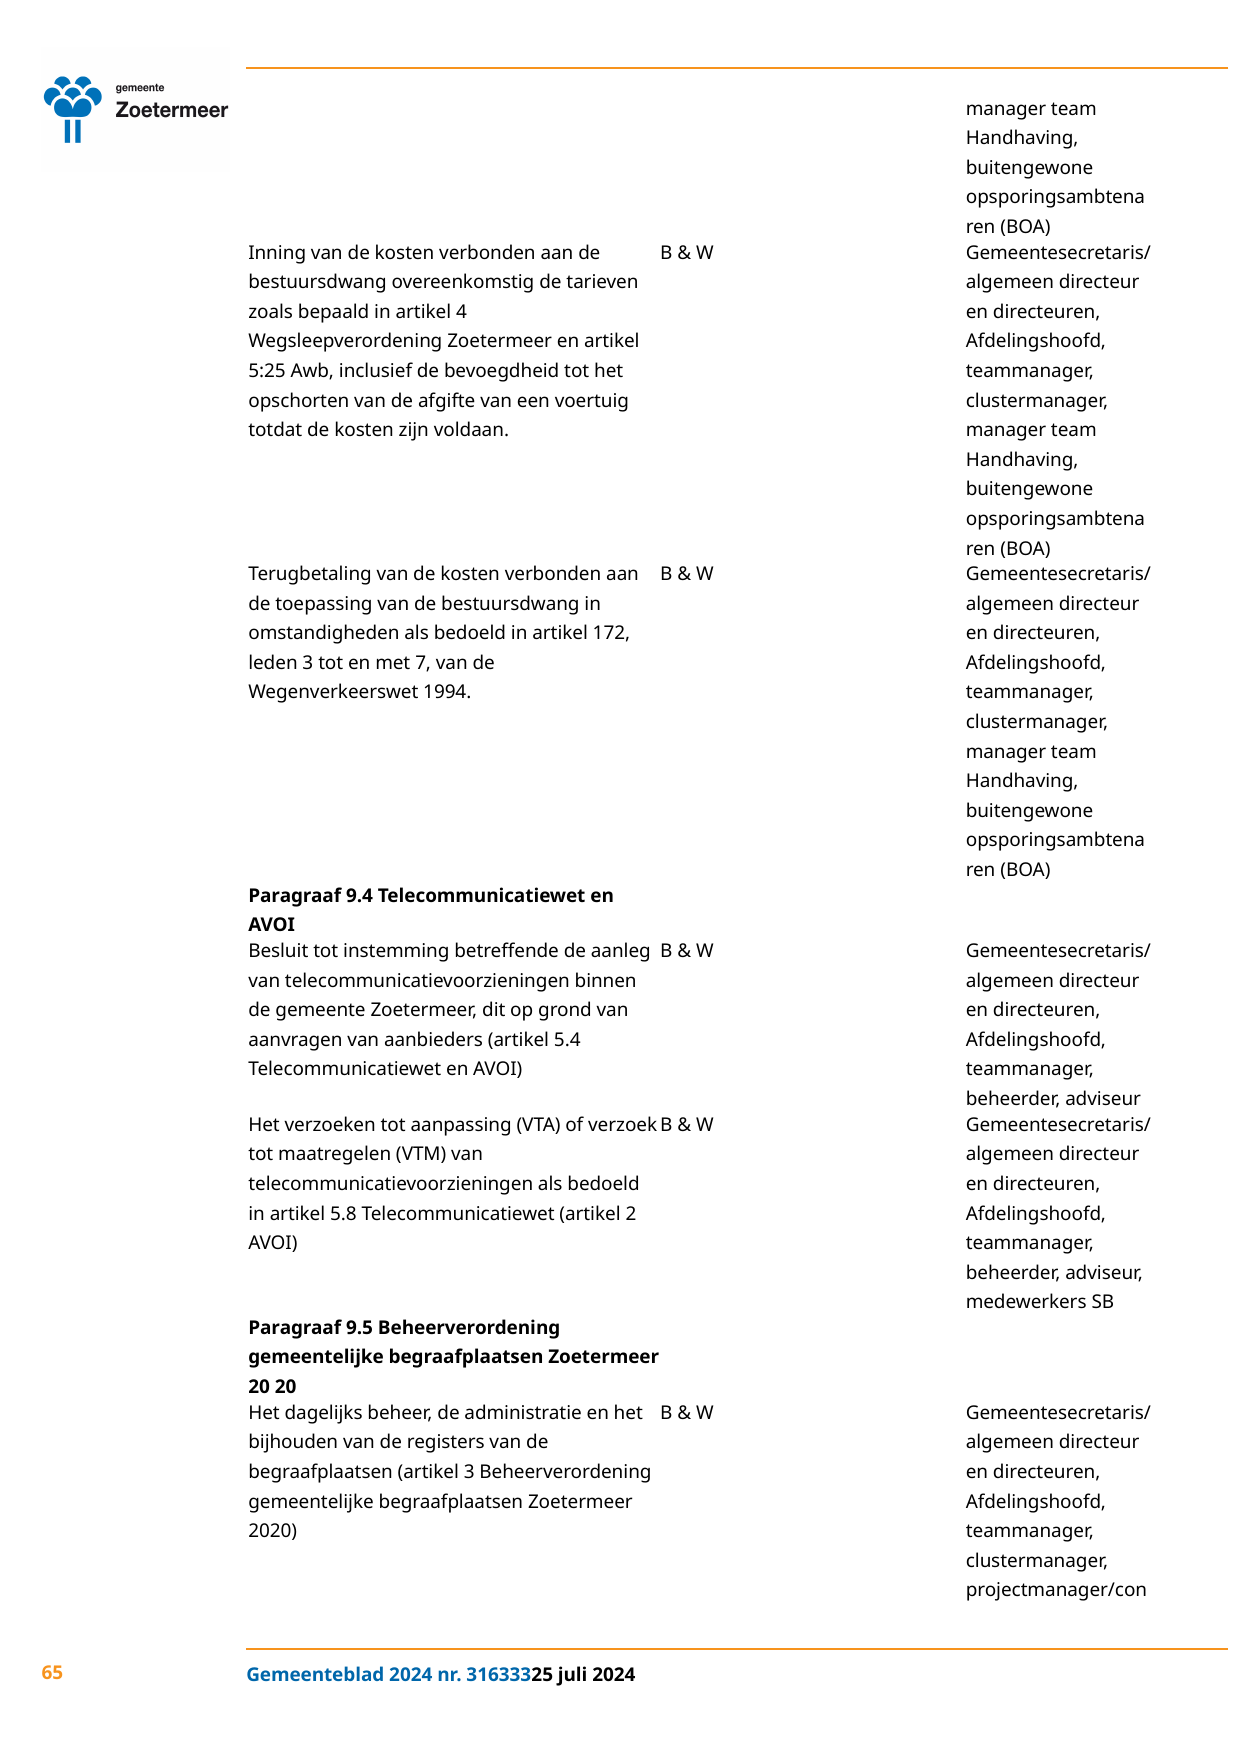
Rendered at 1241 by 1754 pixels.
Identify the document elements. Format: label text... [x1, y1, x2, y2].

table_cell [248, 95, 660, 239]
table_cell [813, 882, 966, 937]
table_cell [660, 95, 813, 239]
table_cell Terugbetaling van de kosten verbonden aan de toepassing van de bestuursdwang in omstandigheden als bedoeld in artikel 172, leden 3 tot en met 7, van de Wegenverkeerswet 1994. [248, 560, 660, 882]
table_cell Gemeentesecretaris/ algemeen directeur en directeuren, Afdelingshoofd, teammanager, clustermanager, manager team Handhaving, buitengewone opsporingsambtenaren (BOA) [966, 560, 1152, 882]
table_cell Het verzoeken tot aanpassing (VTA) of verzoek tot maatregelen (VTM) van telecommunicatievoorzieningen als bedoeld in artikel 5.8 Telecommunicatiewet (artikel 2 AVOI) [248, 1111, 660, 1314]
table_cell Het dagelijks beheer, de administratie en het bijhouden van de registers van de begraafplaatsen (artikel 3 Beheerverordening gemeentelijke begraafplaatsen Zoetermeer 2020) [248, 1399, 660, 1602]
table_cell manager team Handhaving, buitengewone opsporingsambtenaren (BOA) [966, 95, 1152, 239]
table_cell [660, 882, 813, 937]
table_cell [813, 95, 966, 239]
table_cell B & W [660, 239, 813, 560]
table_cell Gemeentesecretaris/ algemeen directeur en directeuren, Afdelingshoofd, teammanager, clustermanager, manager team Handhaving, buitengewone opsporingsambtenaren (BOA) [966, 239, 1152, 560]
table_cell Gemeentesecretaris/ algemeen directeur en directeuren, Afdelingshoofd, teammanager, beheerder, adviseur [966, 937, 1152, 1111]
table_cell [966, 1314, 1152, 1399]
table_cell [813, 560, 966, 882]
table_cell Inning van de kosten verbonden aan de bestuursdwang overeenkomstig de tarieven zoals bepaald in artikel 4 Wegsleepverordening Zoetermeer en artikel 5:25 Awb, inclusief de bevoegdheid tot het opschorten van de afgifte van een voertuig totdat de kosten zijn voldaan. [248, 239, 660, 560]
table_cell [813, 1111, 966, 1314]
table_cell B & W [660, 560, 813, 882]
table_cell Paragraaf 9.5 Beheerverordening gemeentelijke begraafplaatsen Zoetermeer 20 20 [248, 1314, 660, 1399]
table_cell B & W [660, 1399, 813, 1602]
table_cell [813, 1399, 966, 1602]
table_cell B & W [660, 937, 813, 1111]
table_cell [813, 1314, 966, 1399]
table_cell Paragraaf 9.4 Telecommunicatiewet en AVOI [248, 882, 660, 937]
table_cell B & W [660, 1111, 813, 1314]
table_cell Besluit tot instemming betreffende de aanleg van telecommunicatievoorzieningen binnen de gemeente Zoetermeer, dit op grond van aanvragen van aanbieders (artikel 5.4 Telecommunicatiewet en AVOI) [248, 937, 660, 1111]
picture [41, 47, 231, 172]
table_cell [966, 882, 1152, 937]
table_cell [813, 937, 966, 1111]
table_cell [813, 239, 966, 560]
table_cell Gemeentesecretaris/ algemeen directeur en directeuren, Afdelingshoofd, teammanager, beheerder, adviseur, medewerkers SB [966, 1111, 1152, 1314]
table_cell [660, 1314, 813, 1399]
table_cell Gemeentesecretaris/ algemeen directeur en directeuren, Afdelingshoofd, teammanager, clustermanager, projectmanager/con [966, 1399, 1152, 1602]
